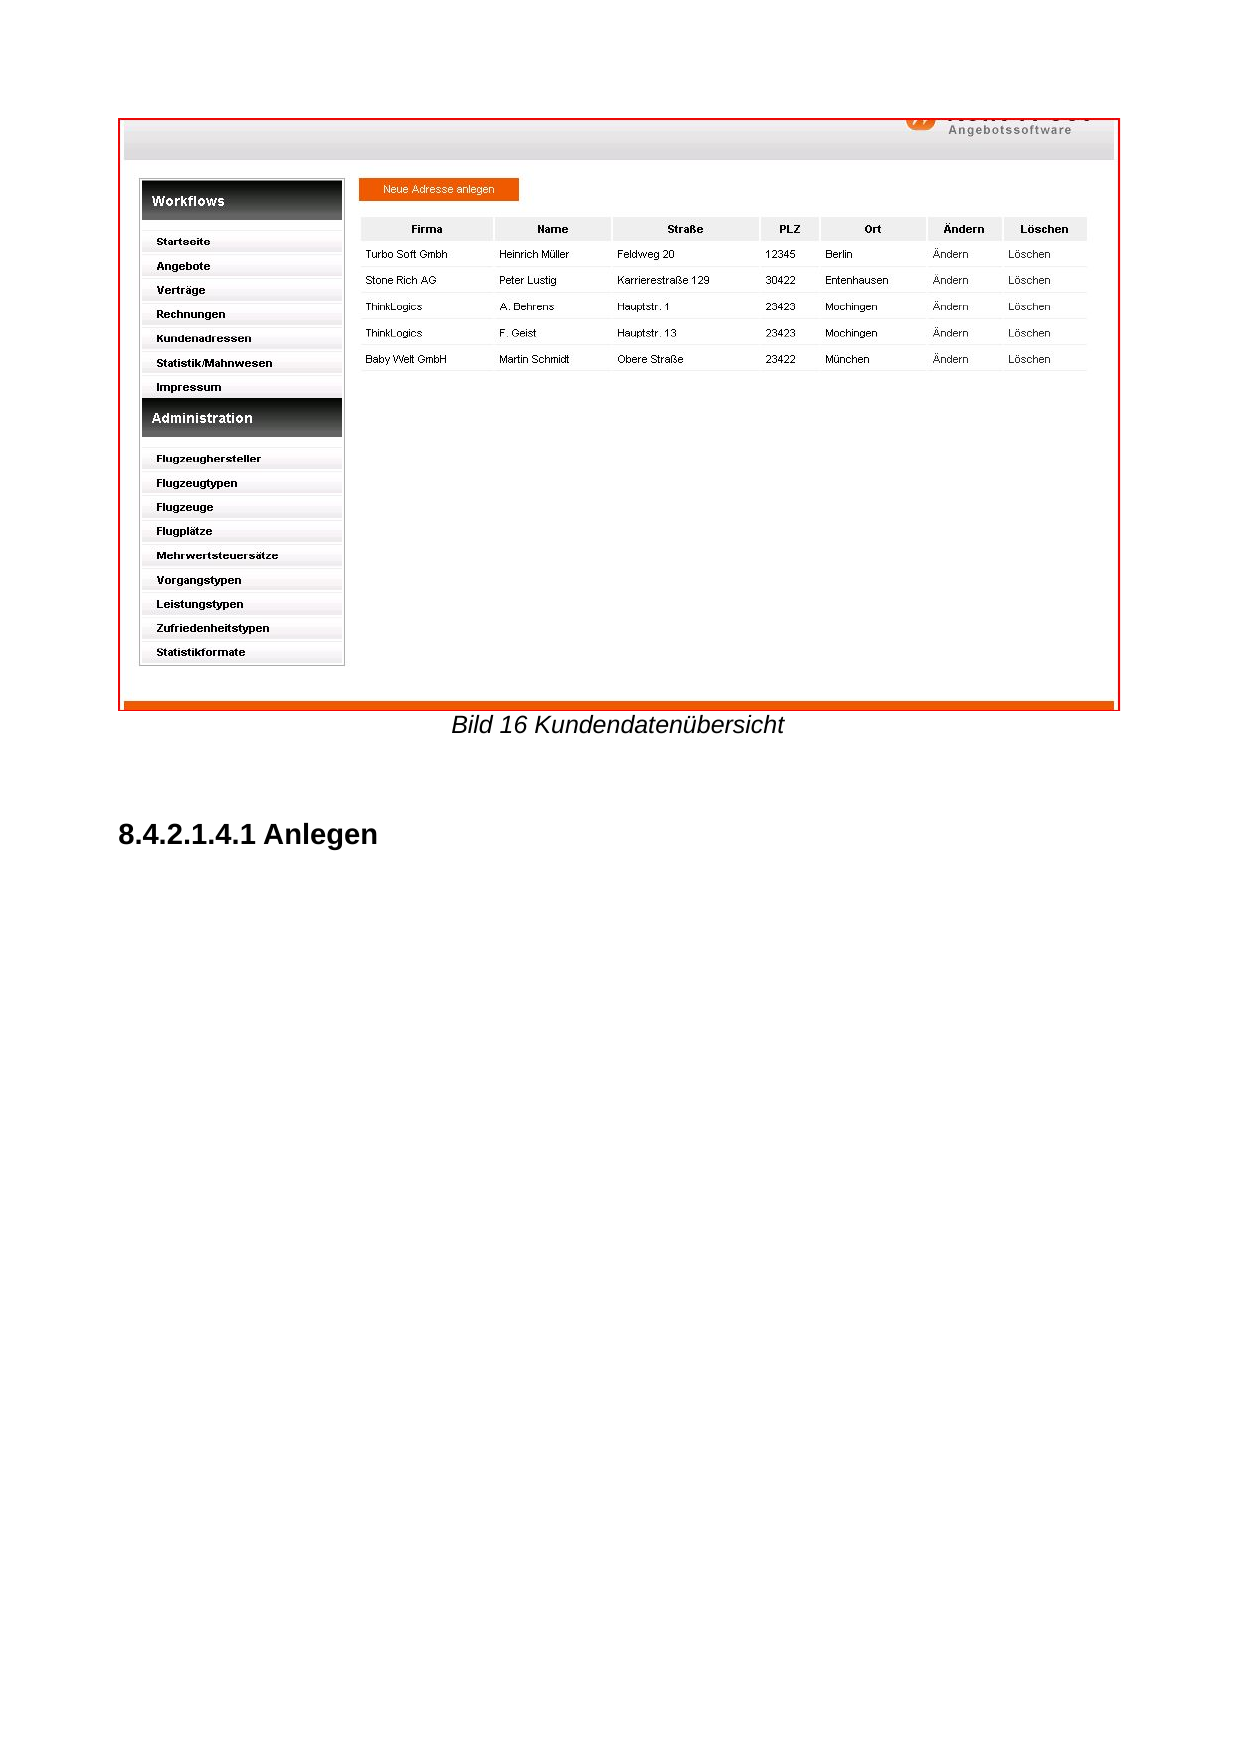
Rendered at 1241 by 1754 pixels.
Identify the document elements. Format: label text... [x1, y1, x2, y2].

text Bild 16 Kundendatenübersicht [118, 711, 1120, 739]
picture [118, 118, 1121, 711]
subtitle 8.4.2.1.4.1 Anlegen [118, 817, 1122, 851]
